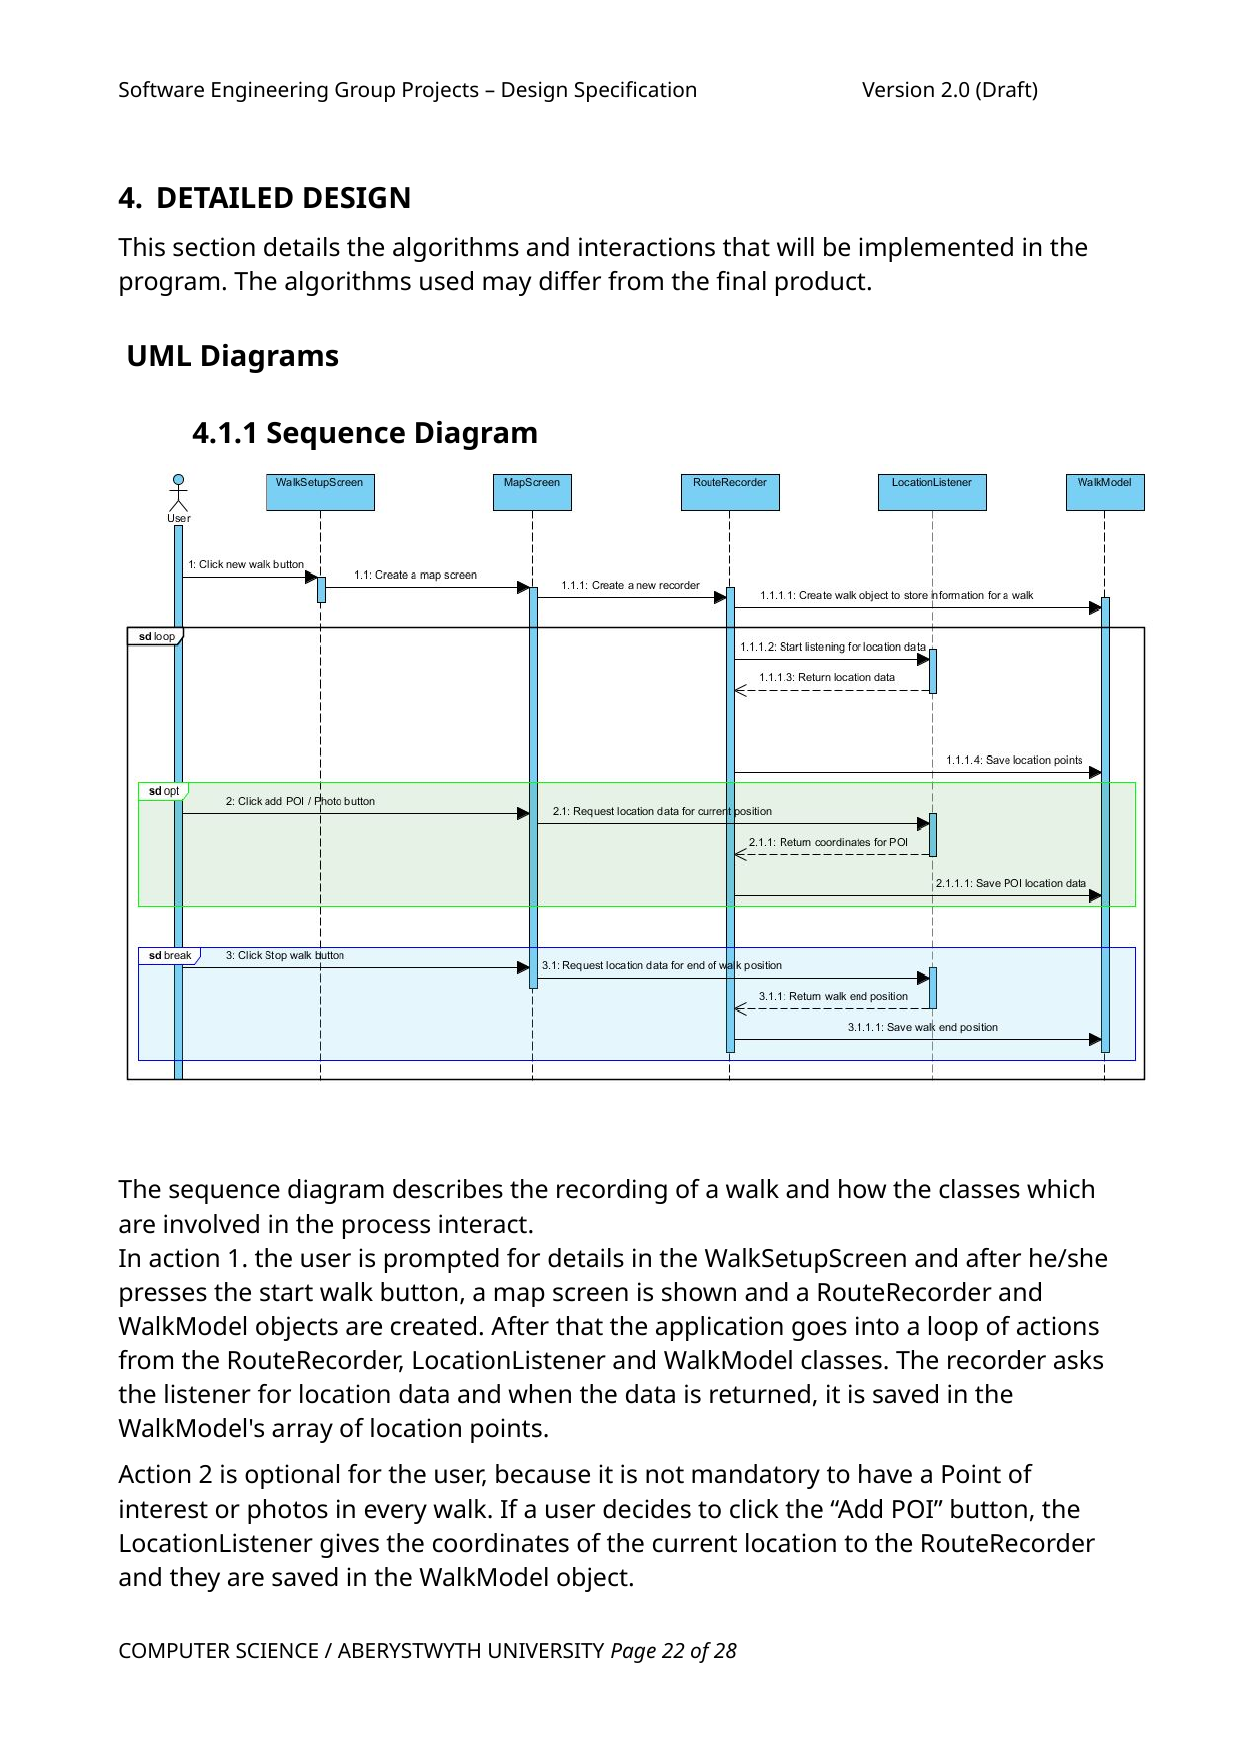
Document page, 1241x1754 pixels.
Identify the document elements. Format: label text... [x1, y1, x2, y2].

picture [118, 464, 1155, 1085]
subtitle 4.1.1 Sequence Diagram [118, 412, 1122, 452]
text Action 2 is optional for the user, because it is not mandatory to have a Point of interest or photos in every walk. If a user decides to click the “Add POI” button, the LocationListener gives the coordinates of the current location to the RouteRecorder and they are saved in the WalkModel object. [118, 1457, 1122, 1593]
subtitle DETAILED DESIGN [118, 177, 1122, 217]
subtitle UML Diagrams [118, 335, 1122, 375]
text This section details the algorithms and interactions that will be implemented in the program. The algorithms used may differ from the final product. [118, 229, 1122, 297]
text The sequence diagram describes the recording of a walk and how the classes which are involved in the process interact. In action 1. the user is prompted for details in the WalkSetupScreen and after he/she presses the start walk button, a map screen is shown and a RouteRecorder and WalkModel objects are created. After that the application goes into a loop of actions from the RouteRecorder, LocationListener and WalkModel classes. The recorder asks the listener for location data and when the data is returned, it is saved in the WalkModel's array of location points. [118, 1172, 1122, 1445]
